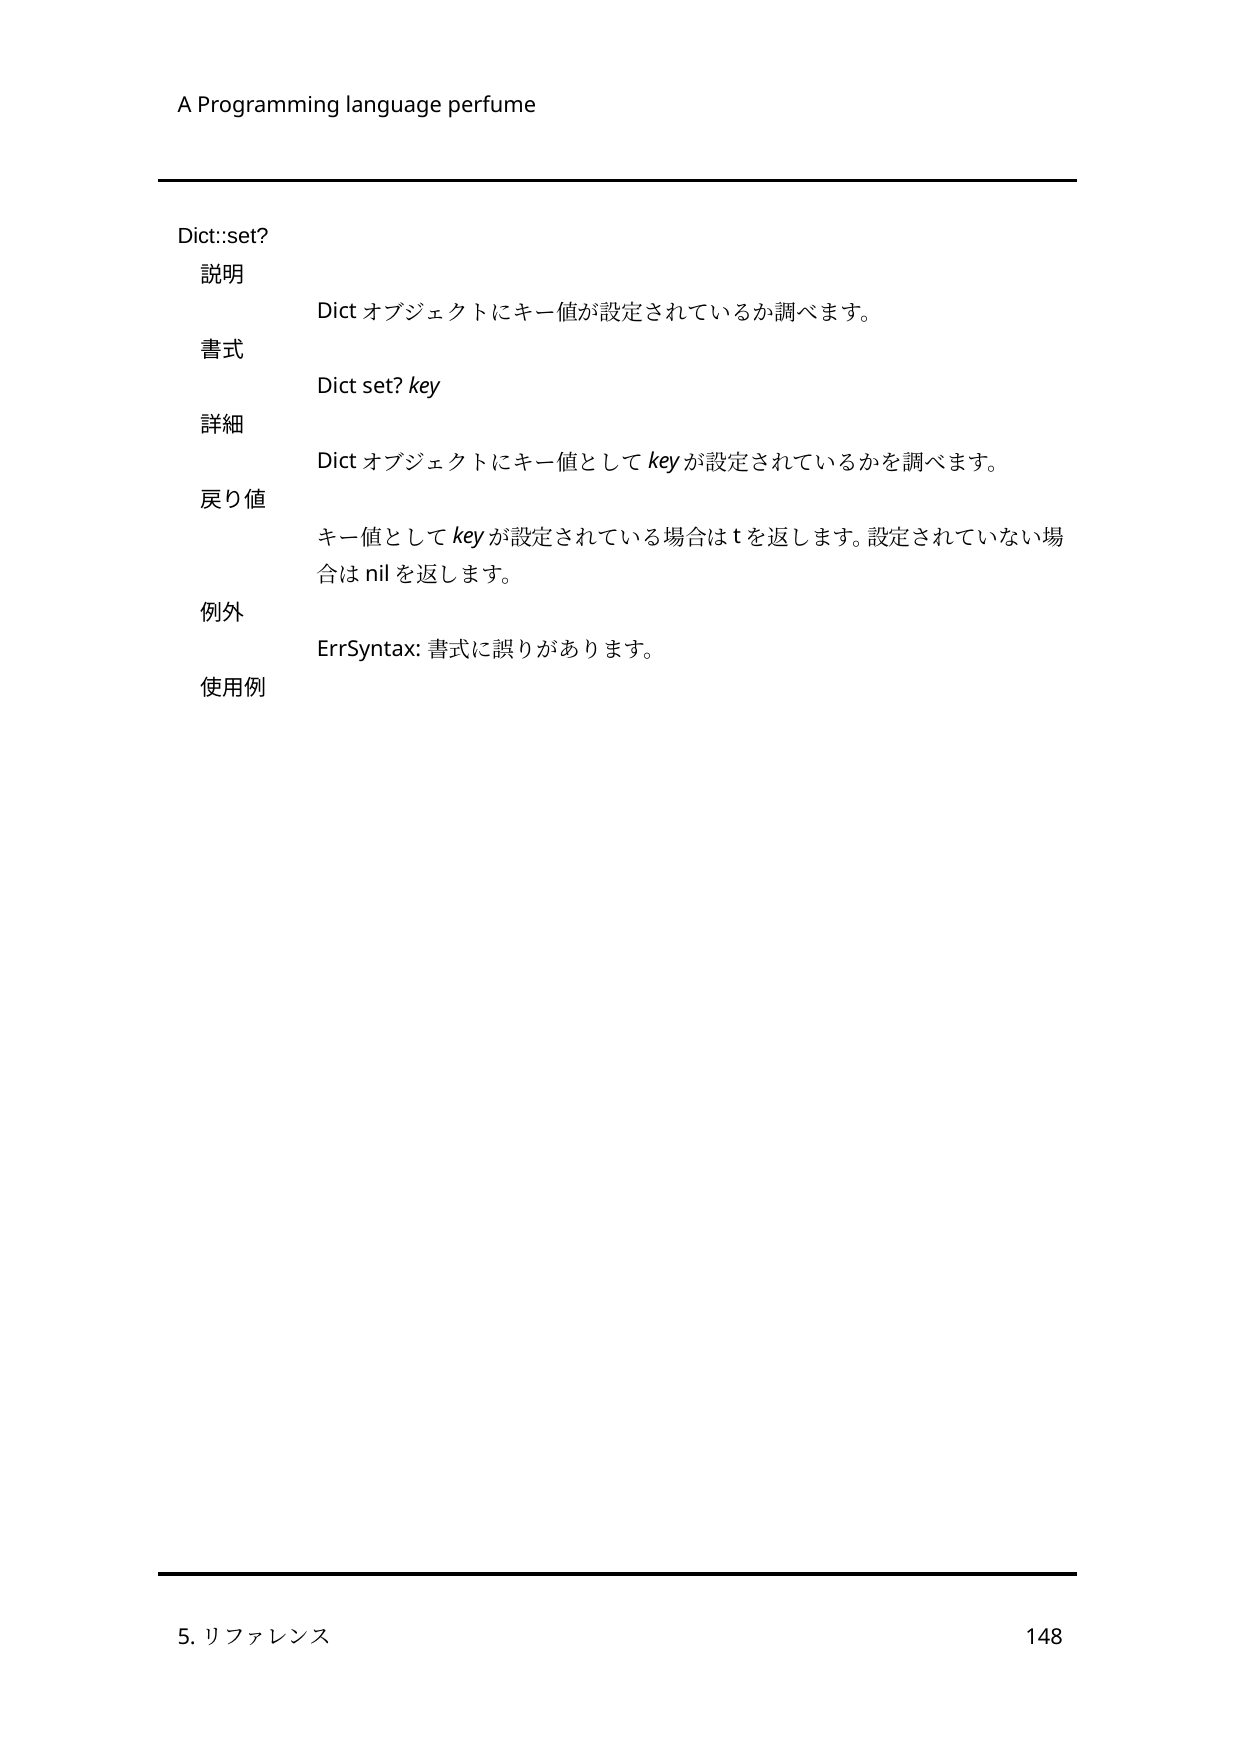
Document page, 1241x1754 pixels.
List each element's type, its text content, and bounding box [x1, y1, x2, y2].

table_cell 使用例 [200, 667, 317, 742]
table_cell Dict set? key [317, 329, 1063, 404]
table_cell 戻り値 [200, 479, 317, 592]
table_header Dictオブジェクトにキー値が設定されているか調べます。 [317, 254, 1063, 329]
subtitle Dict::set? [177, 217, 1063, 254]
table_cell Dictオブジェクトにキー値としてkeyが設定されているかを調べます。 [317, 404, 1063, 479]
table_cell 書式 [200, 329, 317, 404]
table_cell [317, 667, 1063, 742]
table_header 説明 [200, 254, 317, 329]
table_cell ErrSyntax: 書式に誤りがあります。 [317, 592, 1063, 667]
table_cell 例外 [200, 592, 317, 667]
table_cell 詳細 [200, 404, 317, 479]
table_cell キー値としてkeyが設定されている場合はtを返します。設定されていない場合はnilを返します。 [317, 479, 1063, 592]
